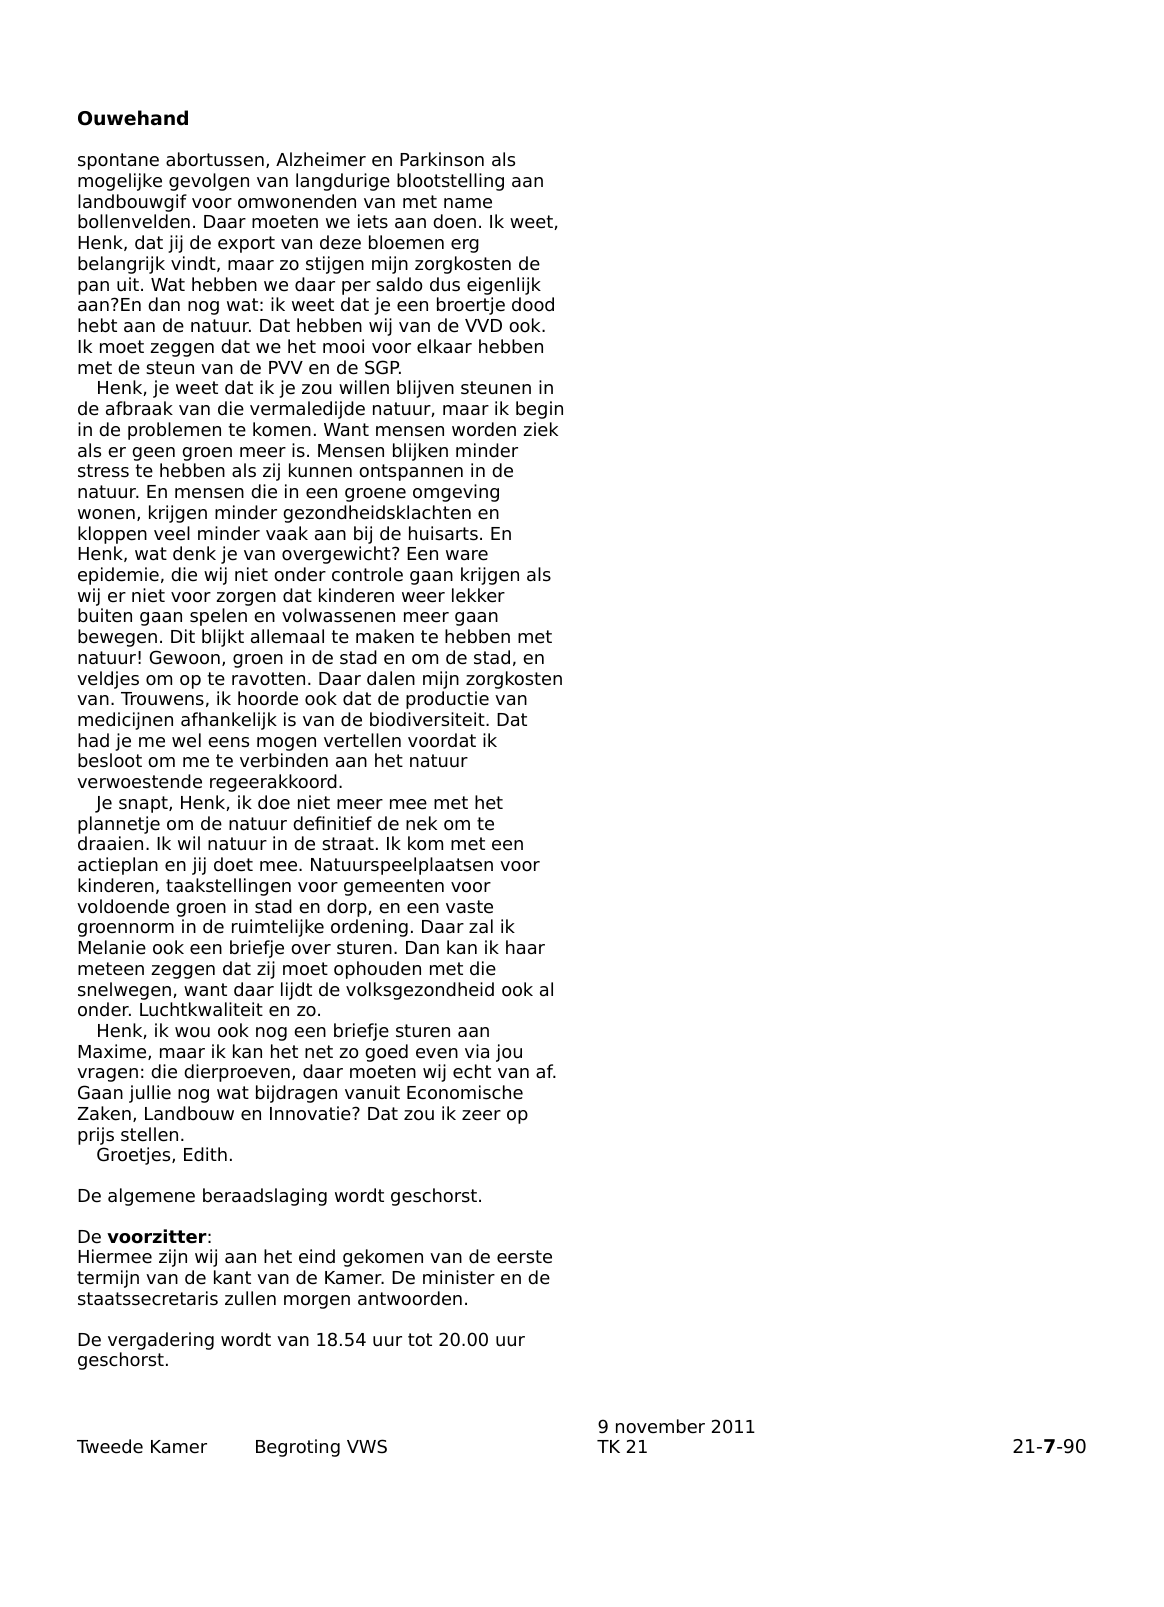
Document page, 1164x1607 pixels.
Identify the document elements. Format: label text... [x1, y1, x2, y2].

text Groetjes, Edith. [77, 1145, 567, 1166]
text De voorzitter: [77, 1227, 567, 1247]
text Je snapt, Henk, ik doe niet meer mee met het plannetje om de natuur definitief de nek om te draaien. Ik wil natuur in de straat. Ik kom met een actieplan en jij doet mee. Natuurspeelplaatsen voor kinderen, taakstellingen voor gemeenten voor voldoende groen in stad en dorp, en een vaste groennorm in de ruimtelijke ordening. Daar zal ik Melanie ook een briefje over sturen. Dan kan ik haar meteen zeggen dat zij moet ophouden met die snelwegen, want daar lijdt de volksgezondheid ook al onder. Luchtkwaliteit en zo. [77, 793, 567, 1021]
text De vergadering wordt van 18.54 uur tot 20.00 uur geschorst. [77, 1329, 567, 1371]
text spontane abortussen, Alzheimer en Parkinson als mogelijke gevolgen van langdurige blootstelling aan landbouwgif voor omwonenden van met name bollenvelden. Daar moeten we iets aan doen. Ik weet, Henk, dat jij de export van deze bloemen erg belangrijk vindt, maar zo stijgen mijn zorgkosten de pan uit. Wat hebben we daar per saldo dus eigenlijk aan?En dan nog wat: ik weet dat je een broertje dood hebt aan de natuur. Dat hebben wij van de VVD ook. Ik moet zeggen dat we het mooi voor elkaar hebben met de steun van de PVV en de SGP. [77, 150, 567, 378]
text Henk, je weet dat ik je zou willen blijven steunen in de afbraak van die vermaledijde natuur, maar ik begin in de problemen te komen. Want mensen worden ziek als er geen groen meer is. Mensen blijken minder stress te hebben als zij kunnen ontspannen in de natuur. En mensen die in een groene omgeving wonen, krijgen minder gezondheidsklachten en kloppen veel minder vaak aan bij de huisarts. En Henk, wat denk je van overgewicht? Een ware epidemie, die wij niet onder controle gaan krijgen als wij er niet voor zorgen dat kinderen weer lekker buiten gaan spelen en volwassenen meer gaan bewegen. Dit blijkt allemaal te maken te hebben met natuur! Gewoon, groen in de stad en om de stad, en veldjes om op te ravotten. Daar dalen mijn zorgkosten van. Trouwens, ik hoorde ook dat de productie van medicijnen afhankelijk is van de biodiversiteit. Dat had je me wel eens mogen vertellen voordat ik besloot om me te verbinden aan het natuur verwoestende regeerakkoord. [77, 378, 567, 793]
text Henk, ik wou ook nog een briefje sturen aan Maxime, maar ik kan het net zo goed even via jou vragen: die dierproeven, daar moeten wij echt van af. Gaan jullie nog wat bijdragen vanuit Economische Zaken, Landbouw en Innovatie? Dat zou ik zeer op prijs stellen. [77, 1021, 567, 1145]
text Hiermee zijn wij aan het eind gekomen van de eerste termijn van de kant van de Kamer. De minister en de staatssecretaris zullen morgen antwoorden. [77, 1247, 567, 1309]
text De algemene beraadslaging wordt geschorst. [77, 1186, 567, 1207]
